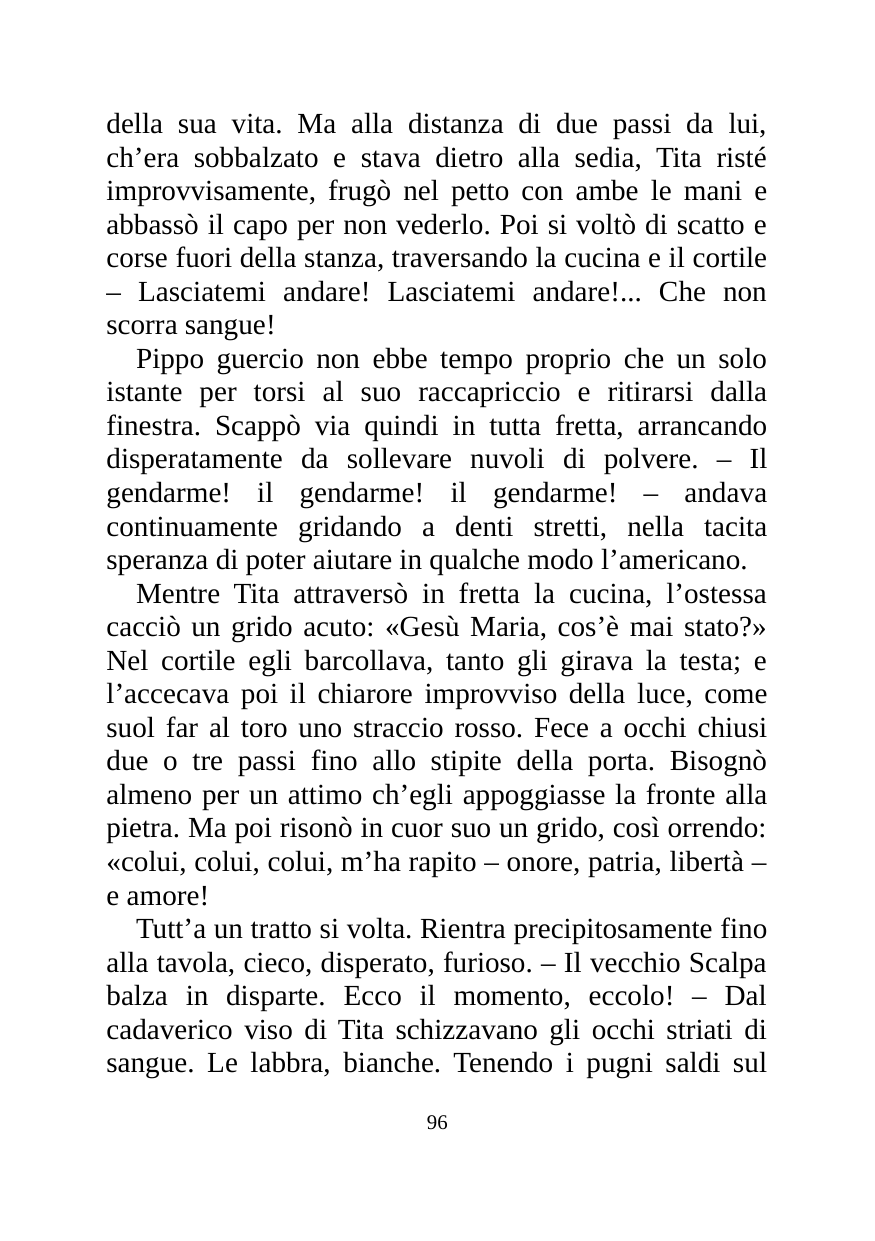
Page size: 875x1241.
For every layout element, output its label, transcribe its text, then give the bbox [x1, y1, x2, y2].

text Mentre Tita attraversò in fretta la cucina, l’ostessa cacciò un grido acuto: «Gesù Maria, cos’è mai stato?» Nel cortile egli barcollava, tanto gli girava la testa; e l’accecava poi il chiarore improvviso della luce, come suol far al toro uno straccio rosso. Fece a occhi chiusi due o tre passi fino allo stipite della porta. Bisognò almeno per un attimo ch’egli appoggiasse la fronte alla pietra. Ma poi risonò in cuor suo un grido, così orrendo: «colui, colui, colui, m’ha rapito – onore, patria, libertà – e amore! [106, 576, 768, 911]
text Pippo guercio non ebbe tempo proprio che un solo istante per torsi al suo raccapriccio e ritirarsi dalla finestra. Scappò via quindi in tutta fretta, arrancando disperatamente da sollevare nuvoli di polvere. – Il gendarme! il gendarme! il gendarme! – andava continuamente gridando a denti stretti, nella tacita speranza di poter aiutare in qualche modo l’americano. [106, 341, 768, 576]
text Tutt’a un tratto si volta. Rientra precipitosamente fino alla tavola, cieco, disperato, furioso. – Il vecchio Scalpa balza in disparte. Ecco il momento, eccolo! – Dal cadaverico viso di Tita schizzavano gli occhi striati di sangue. Le labbra, bianche. Tenendo i pugni saldi sul [106, 911, 768, 1079]
text della sua vita. Ma alla distanza di due passi da lui, ch’era sobbalzato e stava dietro alla sedia, Tita risté improvvisamente, frugò nel petto con ambe le mani e abbassò il capo per non vederlo. Poi si voltò di scatto e corse fuori della stanza, traversando la cucina e il cortile – Lasciatemi andare! Lasciatemi andare!... Che non scorra sangue! [106, 106, 768, 341]
